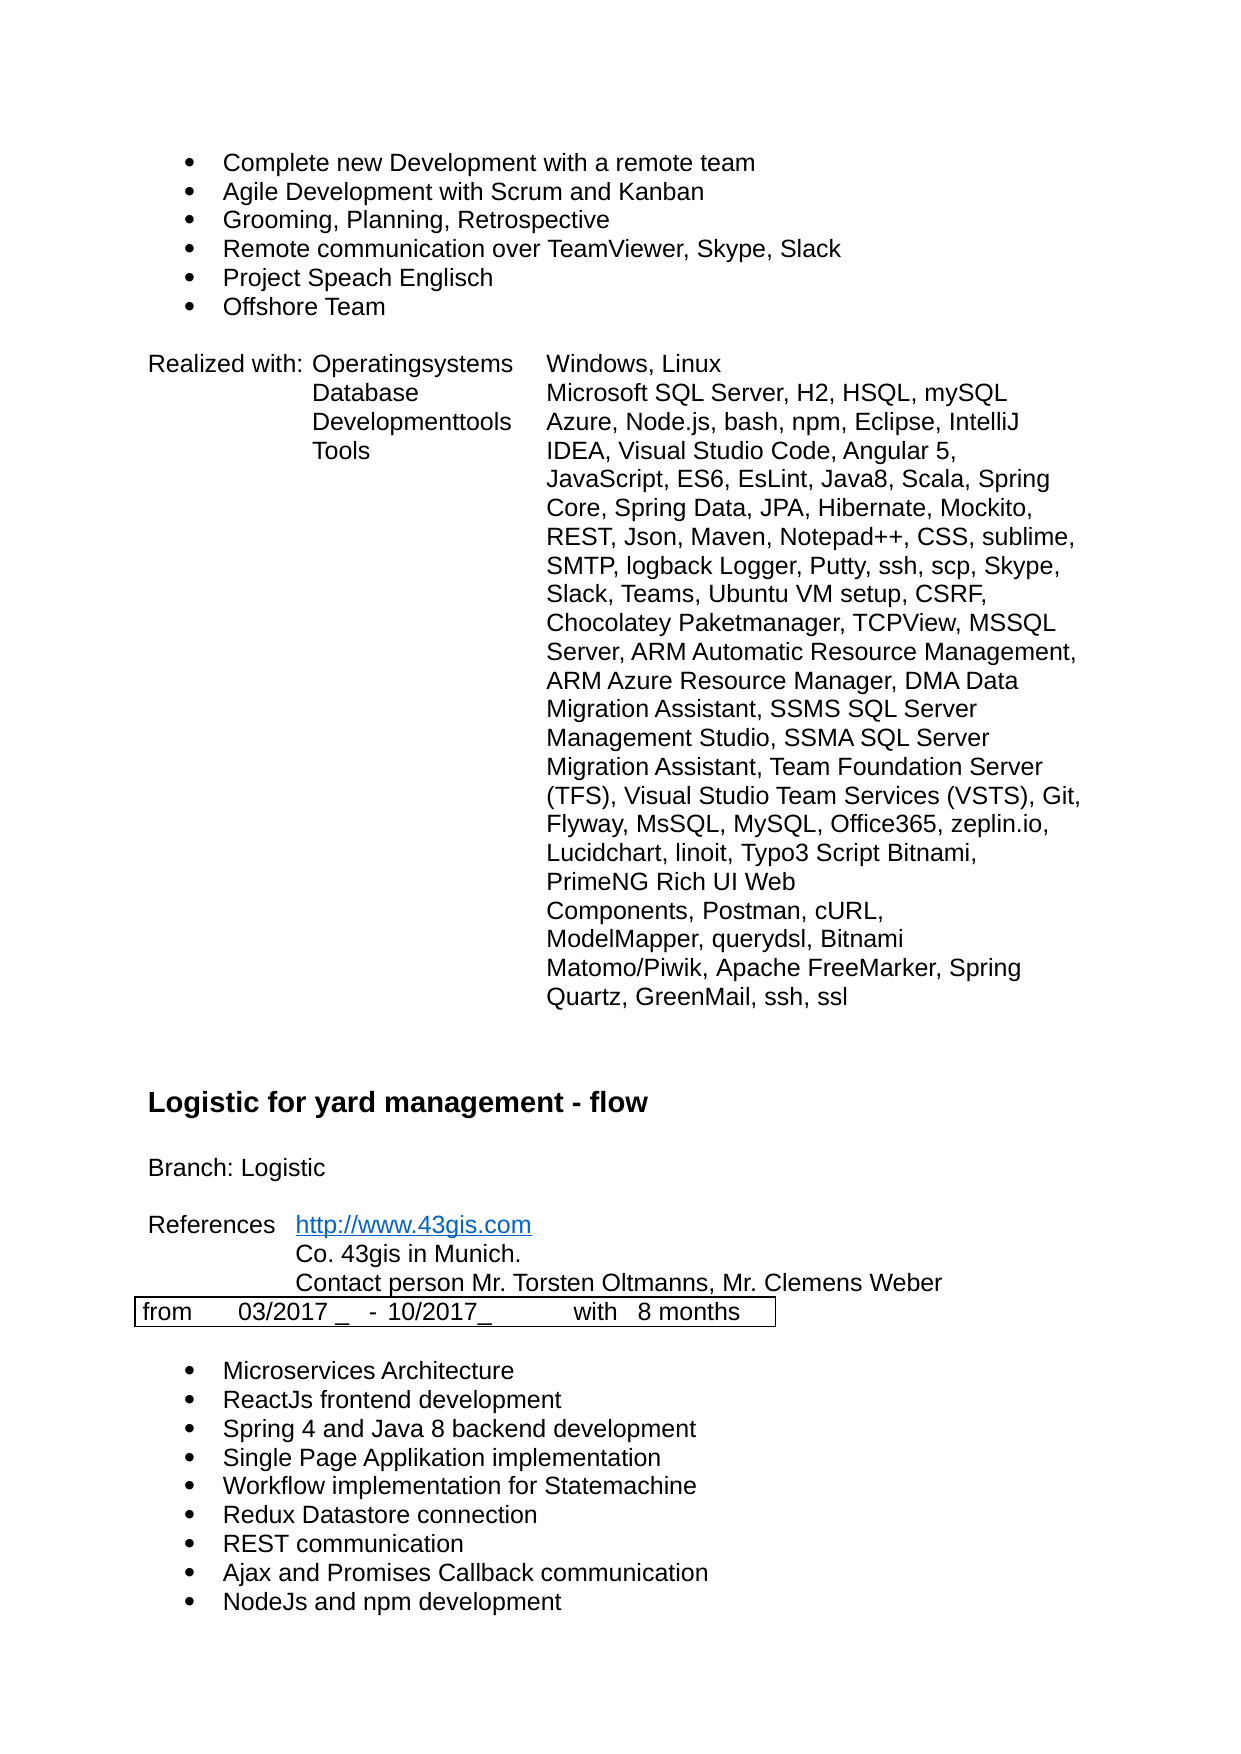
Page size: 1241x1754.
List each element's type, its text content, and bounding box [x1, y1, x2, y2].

list NodeJs and npm development [185, 1587, 1104, 1616]
list REST communication [185, 1529, 1104, 1558]
text Branch: Logistic [148, 1153, 1104, 1181]
table_header Operatingsystems [309, 350, 543, 378]
list ReactJs frontend development [185, 1385, 1104, 1414]
table_cell Database [309, 378, 543, 407]
list Ajax and Promises Callback communication [185, 1558, 1104, 1587]
table_cell Developmenttools Tools [309, 407, 543, 1011]
table_header 10/2017_ [380, 1298, 566, 1326]
list Project Speach Englisch [185, 263, 1104, 292]
table_cell Microsoft SQL Server, H2, HSQL, mySQL [543, 378, 1089, 407]
list Offshore Team [185, 292, 1104, 321]
table_cell [145, 378, 309, 407]
text Co. 43gis in Munich. [221, 1239, 1104, 1268]
table_header 03/2017 _ [231, 1298, 361, 1326]
list Spring 4 and Java 8 backend development [185, 1414, 1104, 1442]
table_header Windows, Linux [543, 350, 1089, 378]
table_cell [145, 407, 309, 1011]
list Complete new Development with a remote team [185, 148, 1104, 176]
list Grooming, Planning, Retrospective [185, 205, 1104, 234]
list Redux Datastore connection [185, 1500, 1104, 1529]
subtitle Logistic for yard management - flow [148, 1086, 1104, 1119]
table_header Realized with: [145, 350, 309, 378]
table_header from [136, 1298, 231, 1326]
list Agile Development with Scrum and Kanban [185, 176, 1104, 205]
text References http://www.43gis.com [148, 1210, 1104, 1239]
list Remote communication over TeamViewer, Skype, Slack [185, 234, 1104, 263]
table_header with [566, 1298, 630, 1326]
list Single Page Applikation implementation [185, 1442, 1104, 1471]
table_header - [361, 1298, 380, 1326]
text Contact person Mr. Torsten Oltmanns, Mr. Clemens Weber [221, 1268, 1104, 1296]
table_header 8 months [630, 1298, 775, 1326]
list Microservices Architecture [185, 1356, 1104, 1385]
list Workflow implementation for Statemachine [185, 1471, 1104, 1500]
table_cell Azure, Node.js, bash, npm, Eclipse, IntelliJ IDEA, Visual Studio Code, Angular 5, JavaScript, ES6, EsLint, Java8, Scala, Spring Core, Spring Data, JPA, Hibernate, Mockito, REST, Json, Maven, Notepad++, CSS, sublime, SMTP, logback Logger, Putty, ssh, scp, Skype, Slack, Teams, Ubuntu VM setup, CSRF, Chocolatey Paketmanager, TCPView, MSSQL Server, ARM Automatic Resource Management, ARM Azure Resource Manager, DMA Data Migration Assistant, SSMS SQL Server Management Studio, SSMA SQL Server Migration Assistant, Team Foundation Server (TFS), Visual Studio Team Services (VSTS), Git, Flyway, MsSQL, MySQL, Office365, zeplin.io, Lucidchart, linoit, Typo3 Script Bitnami, PrimeNG Rich UI Web Components, Postman, cURL, ModelMapper, querydsl, Bitnami Matomo/Piwik, Apache FreeMarker, Spring Quartz, GreenMail, ssh, ssl [543, 407, 1089, 1011]
